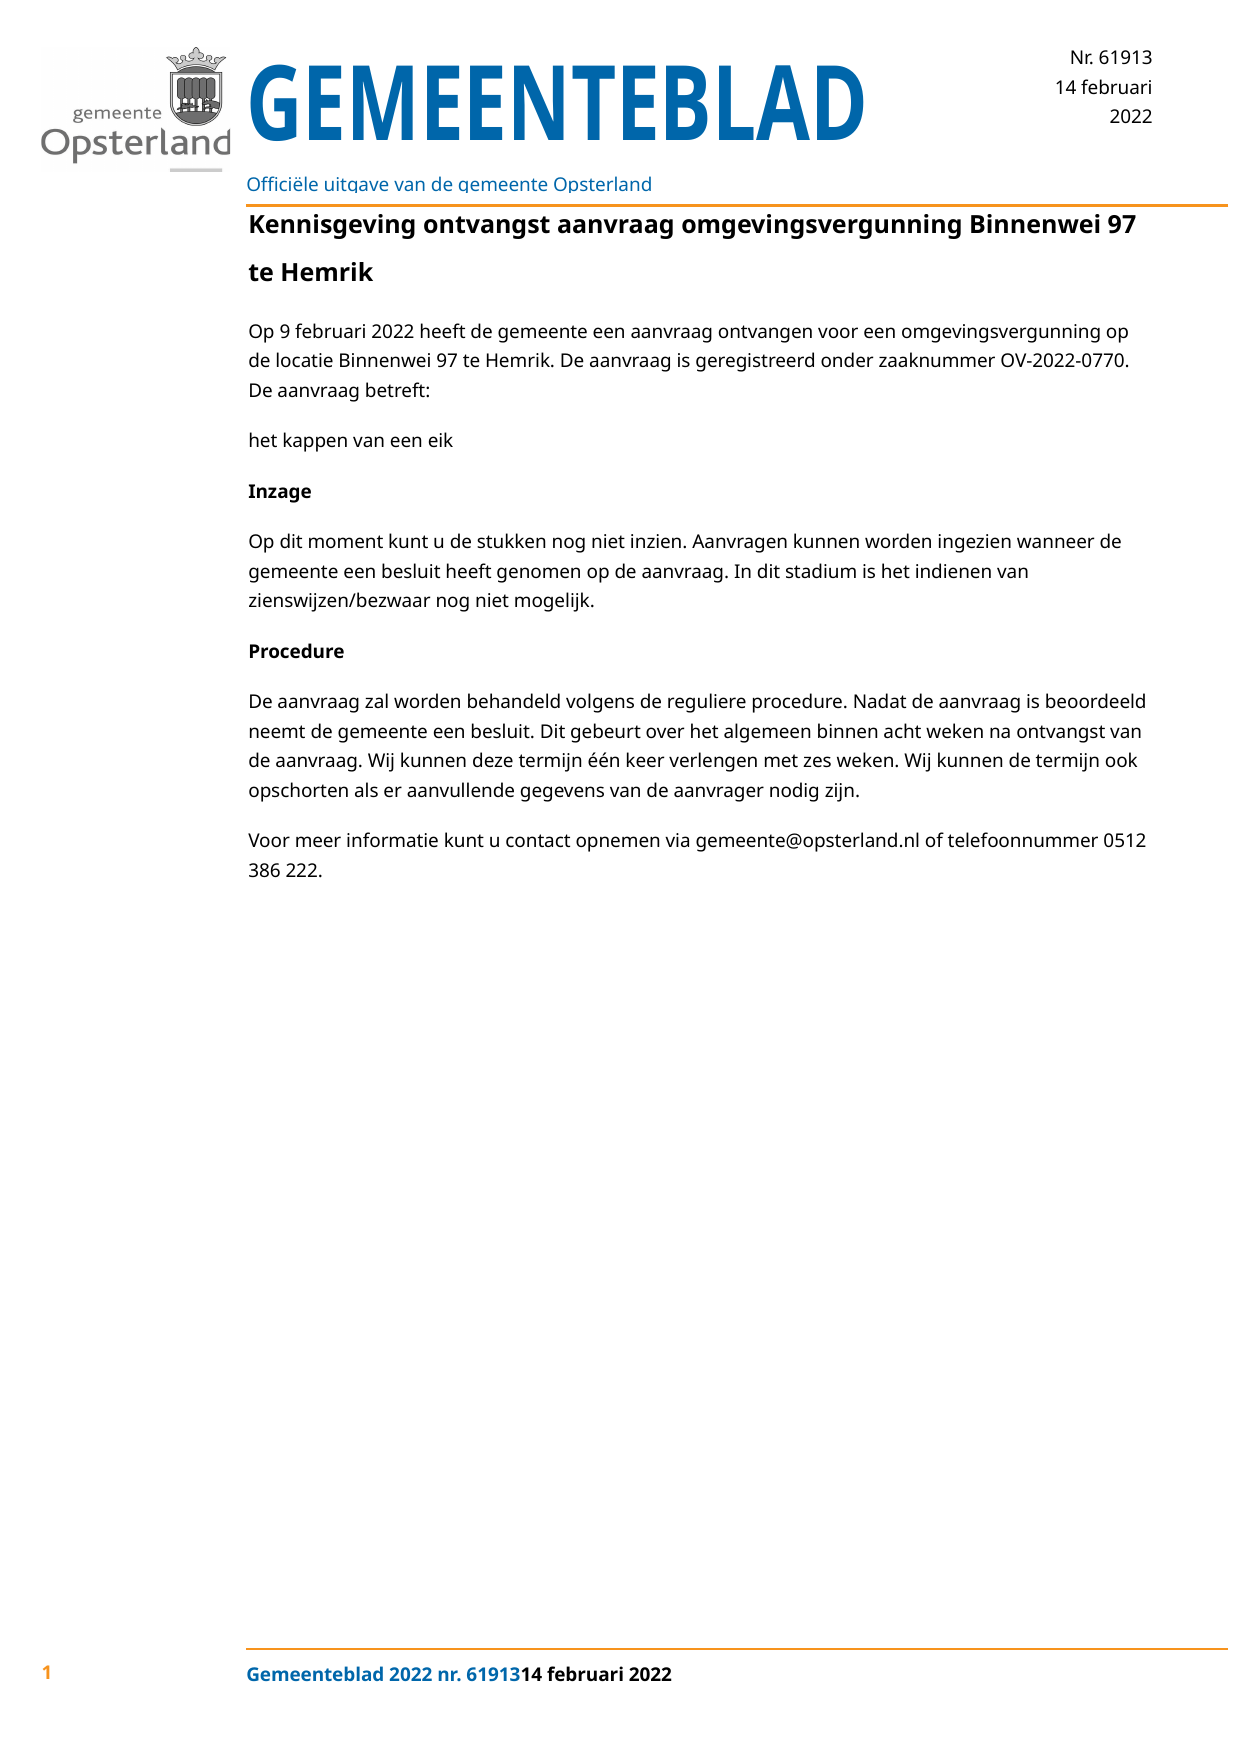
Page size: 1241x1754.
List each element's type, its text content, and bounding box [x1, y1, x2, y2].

text het kappen van een eik [248, 427, 1152, 453]
text De aanvraag zal worden behandeld volgens de reguliere procedure. Nadat de aanvraag is beoordeeld neemt de gemeente een besluit. Dit gebeurt over het algemeen binnen acht weken na ontvangst van de aanvraag. Wij kunnen deze termijn één keer verlengen met zes weken. Wij kunnen de termijn ook opschorten als er aanvullende gegevens van de aanvrager nodig zijn. [248, 688, 1152, 803]
text Voor meer informatie kunt u contact opnemen via gemeente@opsterland.nl of telefoonnummer 0512 386 222. [248, 827, 1152, 883]
text Kennisgeving ontvangst aanvraag omgevingsvergunning Binnenwei 97 te Hemrik [248, 207, 1152, 288]
text Op dit moment kunt u de stukken nog niet inzien. Aanvragen kunnen worden ingezien wanneer de gemeente een besluit heeft genomen op de aanvraag. In dit stadium is het indienen van zienswijzen/bezwaar nog niet mogelijk. [248, 528, 1152, 613]
text Inzage [248, 478, 1152, 504]
picture [41, 47, 231, 172]
text Op 9 februari 2022 heeft de gemeente een aanvraag ontvangen voor een omgevingsvergunning op de locatie Binnenwei 97 te Hemrik. De aanvraag is geregistreerd onder zaaknummer OV-2022-0770. De aanvraag betreft: [248, 318, 1152, 403]
text Procedure [248, 638, 1152, 664]
